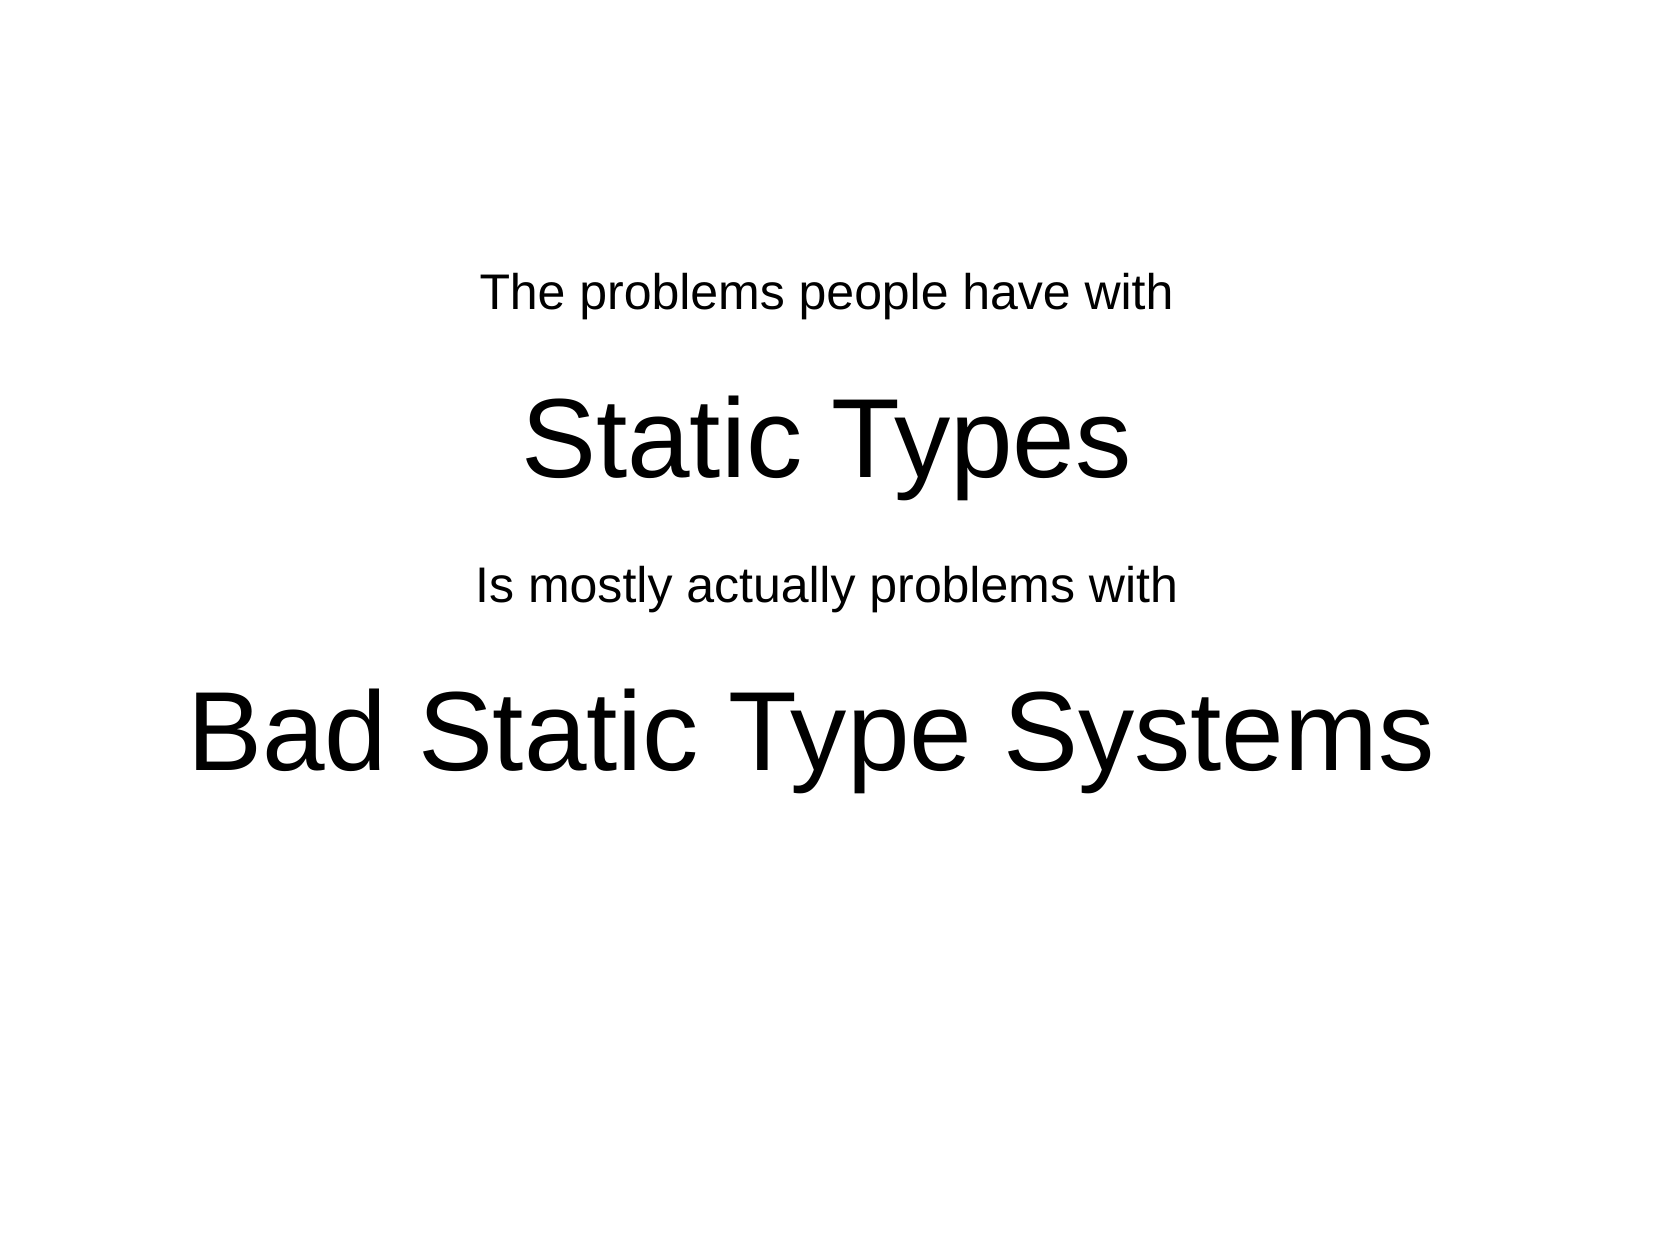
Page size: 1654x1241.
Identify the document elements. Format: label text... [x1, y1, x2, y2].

subtitle The problems people have with Static Types Is mostly actually problems with Bad Static Type Systems [82, 49, 1571, 1010]
